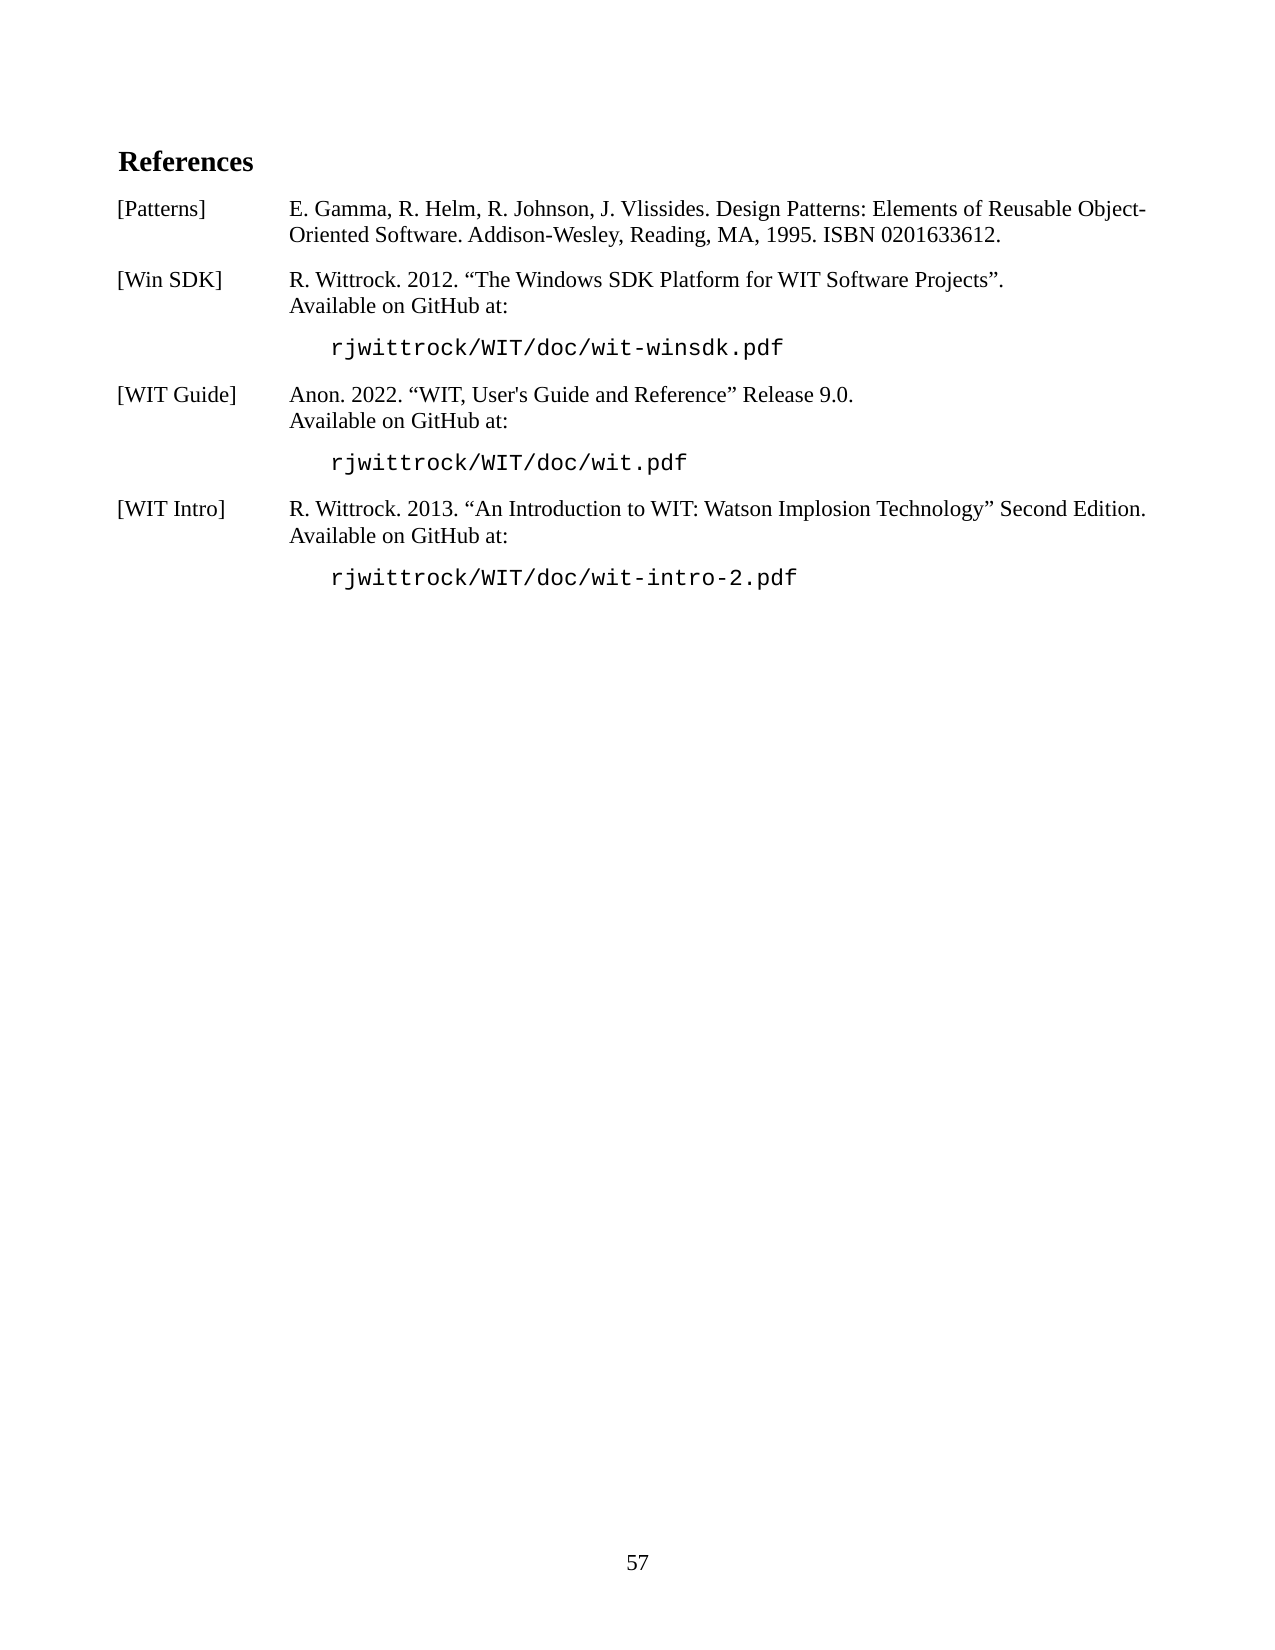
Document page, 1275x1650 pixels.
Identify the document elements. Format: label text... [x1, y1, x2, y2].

subtitle References [118, 144, 1157, 177]
text rjwittrock/WIT/doc/wit-winsdk.pdf [117, 337, 1157, 363]
text [Win SDK] R. Wittrock. 2012. “The Windows SDK Platform for WIT Software Projects”. Available on GitHub at: [117, 266, 1157, 319]
text rjwittrock/WIT/doc/wit-intro-2.pdf [117, 566, 1157, 592]
text [WIT Intro] R. Wittrock. 2013. “An Introduction to WIT: Watson Implosion Technology” Second Edition. Available on GitHub at: [117, 495, 1157, 548]
text rjwittrock/WIT/doc/wit.pdf [117, 451, 1157, 477]
text [Patterns] E. Gamma, R. Helm, R. Johnson, J. Vlissides. Design Patterns: Elements of Reusable Object-Oriented Software. Addison-Wesley, Reading, MA, 1995. ISBN 0201633612. [117, 195, 1157, 248]
text [WIT Guide] Anon. 2022. “WIT, User's Guide and Reference” Release 9.0. Available on GitHub at: [117, 381, 1157, 433]
